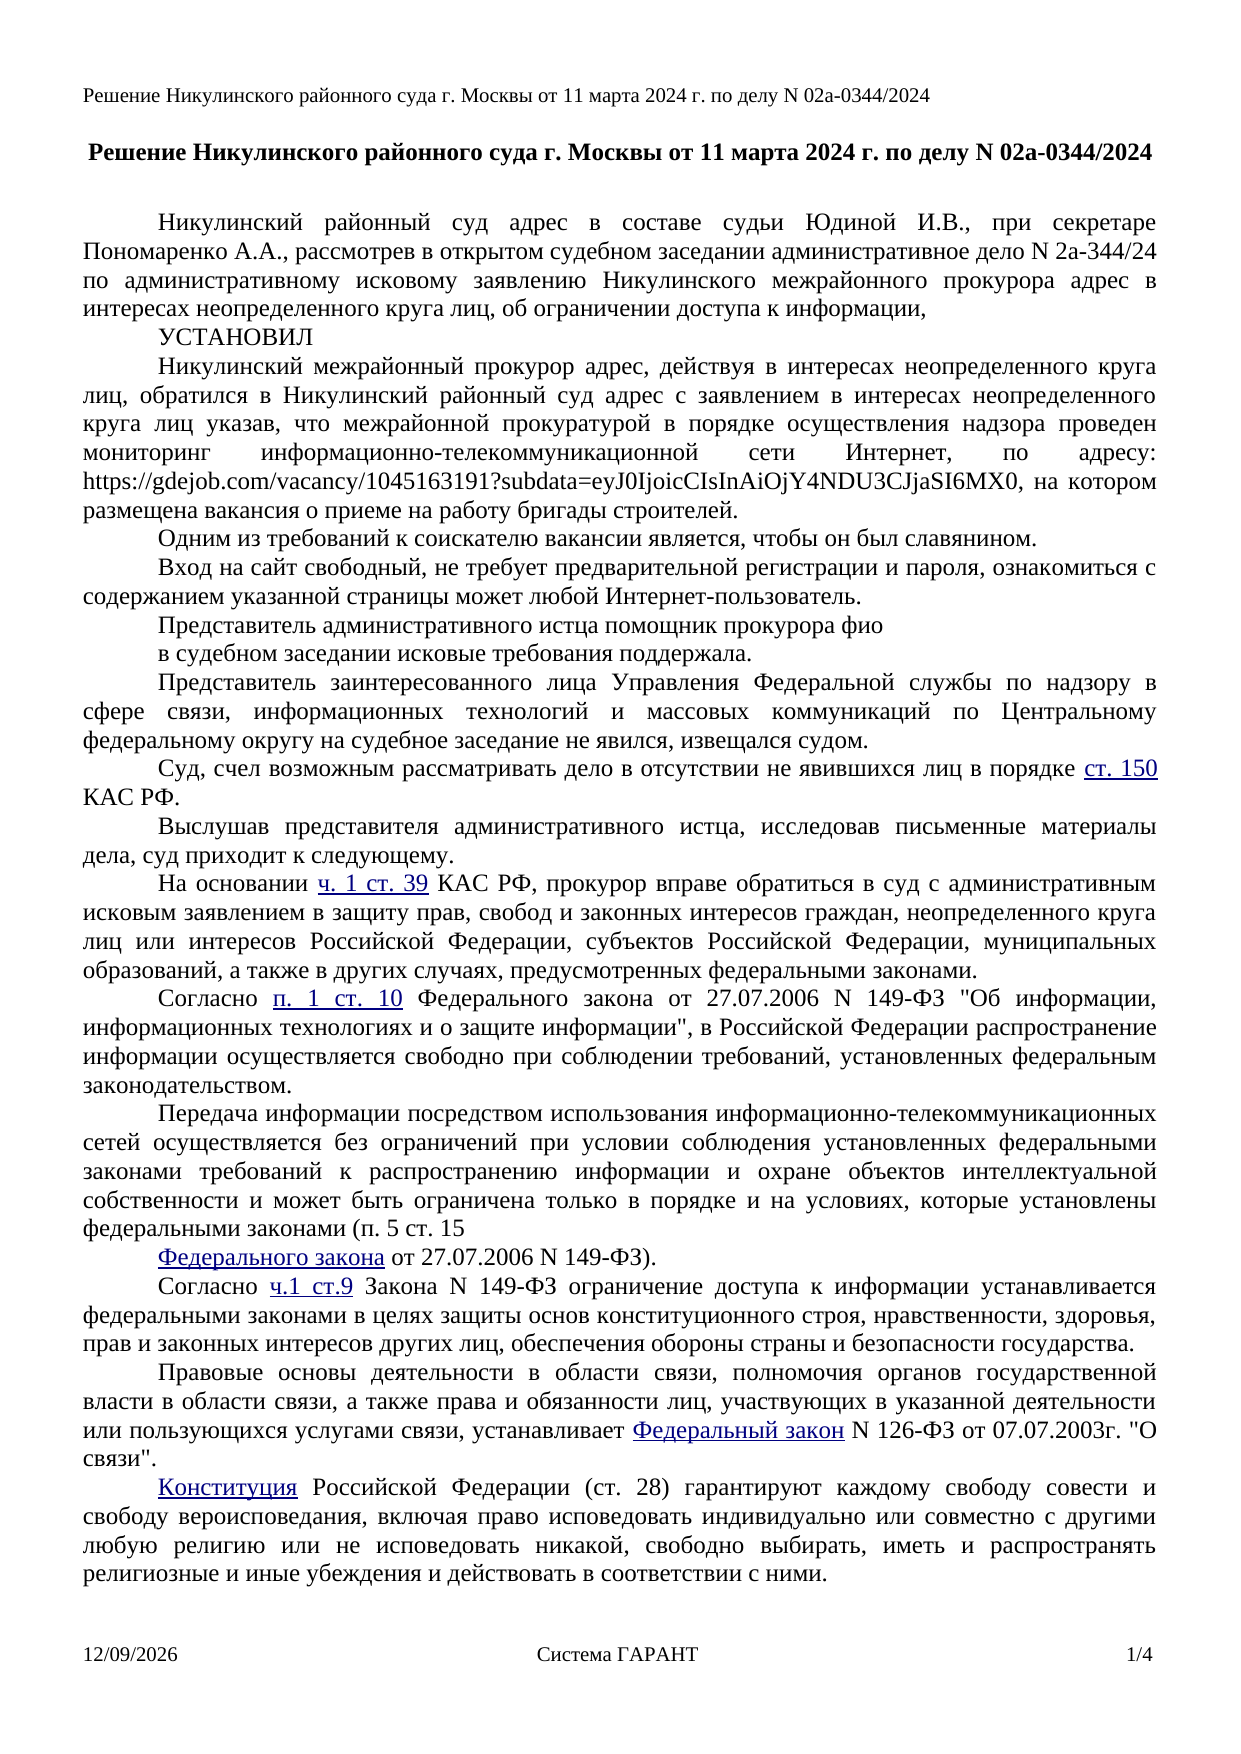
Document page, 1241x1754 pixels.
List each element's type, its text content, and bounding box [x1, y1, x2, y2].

text Суд, счел возможным рассматривать дело в отсутствии не явившихся лиц в порядке ст. 150 КАС РФ. [83, 753, 1157, 811]
text Выслушав представителя административного истца, исследовав письменные материалы дела, суд приходит к следующему. [83, 811, 1157, 868]
text Одним из требований к соискателю вакансии является, чтобы он был славянином. [83, 523, 1157, 552]
text в судебном заседании исковые требования поддержала. [83, 638, 1157, 667]
text На основании ч. 1 ст. 39 КАС РФ, прокурор вправе обратиться в суд с административным исковым заявлением в защиту прав, свобод и законных интересов граждан, неопределенного круга лиц или интересов Российской Федерации, субъектов Российской Федерации, муниципальных образований, а также в других случаях, предусмотренных федеральными законами. [83, 868, 1157, 983]
text Правовые основы деятельности в области связи, полномочия органов государственной власти в области связи, а также права и обязанности лиц, участвующих в указанной деятельности или пользующихся услугами связи, устанавливает Федеральный закон N 126-ФЗ от 07.07.2003г. "О связи". [83, 1357, 1157, 1472]
text Представитель административного истца помощник прокурора фио [83, 610, 1157, 638]
text Передача информации посредством использования информационно-телекоммуникационных сетей осуществляется без ограничений при условии соблюдения установленных федеральными законами требований к распространению информации и охране объектов интеллектуальной собственности и может быть ограничена только в порядке и на условиях, которые установлены федеральными законами (п. 5 ст. 15 [83, 1098, 1157, 1242]
text Согласно п. 1 ст. 10 Федерального закона от 27.07.2006 N 149-ФЗ "Об информации, информационных технологиях и о защите информации", в Российской Федерации распространение информации осуществляется свободно при соблюдении требований, установленных федеральным законодательством. [83, 983, 1157, 1098]
text Федерального закона от 27.07.2006 N 149-ФЗ). [83, 1242, 1157, 1271]
text УСТАНОВИЛ [83, 322, 1157, 351]
text Согласно ч.1 ст.9 Закона N 149-ФЗ ограничение доступа к информации устанавливается федеральными законами в целях защиты основ конституционного строя, нравственности, здоровья, прав и законных интересов других лиц, обеспечения обороны страны и безопасности государства. [83, 1271, 1157, 1357]
text Вход на сайт свободный, не требует предварительной регистрации и пароля, ознакомиться с содержанием указанной страницы может любой Интернет-пользователь. [83, 552, 1157, 610]
text Представитель заинтересованного лица Управления Федеральной службы по надзору в сфере связи, информационных технологий и массовых коммуникаций по Центральному федеральному округу на судебное заседание не явился, извещался судом. [83, 667, 1157, 753]
text Конституция Российской Федерации (ст. 28) гарантируют каждому свободу совести и свободу вероисповедания, включая право исповедовать индивидуально или совместно с другими любую религию или не исповедовать никакой, свободно выбирать, иметь и распространять религиозные и иные убеждения и действовать в соответствии с ними. [83, 1472, 1157, 1587]
subtitle Решение Никулинского районного суда г. Москвы от 11 марта 2024 г. по делу N 02а-0344/2024 [83, 137, 1157, 166]
text Никулинский межрайонный прокурор адрес, действуя в интересах неопределенного круга лиц, обратился в Никулинский районный суд адрес с заявлением в интересах неопределенного круга лиц указав, что межрайонной прокуратурой в порядке осуществления надзора проведен мониторинг информационно-телекоммуникационной сети Интернет, по адресу: https://gdejob.com/vacancy/1045163191?subdata=eyJ0IjoicCIsInAiOjY4NDU3CJjaSI6MX0, на котором размещена вакансия о приеме на работу бригады строителей. [83, 351, 1157, 523]
text Никулинский районный суд адрес в составе судьи Юдиной И.В., при секретаре Пономаренко А.А., рассмотрев в открытом судебном заседании административное дело N 2а-344/24 по административному исковому заявлению Никулинского межрайонного прокурора адрес в интересах неопределенного круга лиц, об ограничении доступа к информации, [83, 207, 1157, 322]
